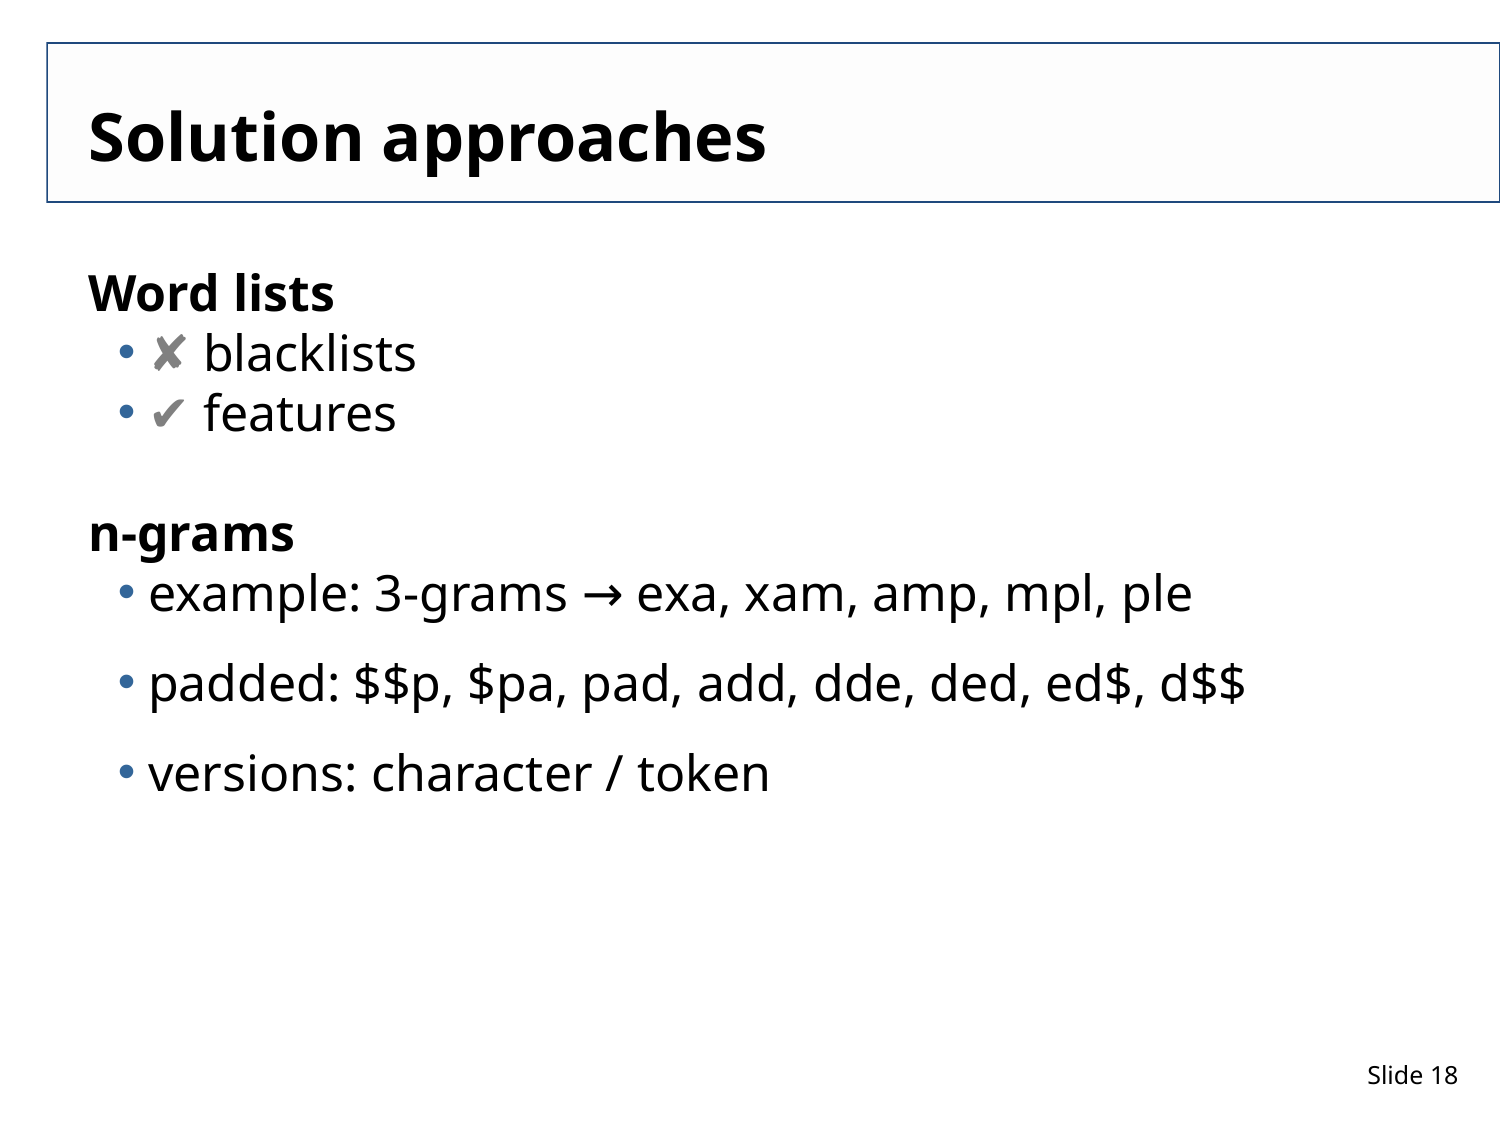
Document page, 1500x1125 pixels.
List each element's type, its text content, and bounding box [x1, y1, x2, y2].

text_box Solution approaches [88, 42, 1469, 176]
text_box Word lists ✘ blacklists ✔ features n-grams example: 3-grams → exa, xam, amp, mpl, ple padded: $$p, $pa, pad, add, dde, ded, ed$, d$$ versions: character / token [88, 260, 1435, 1029]
